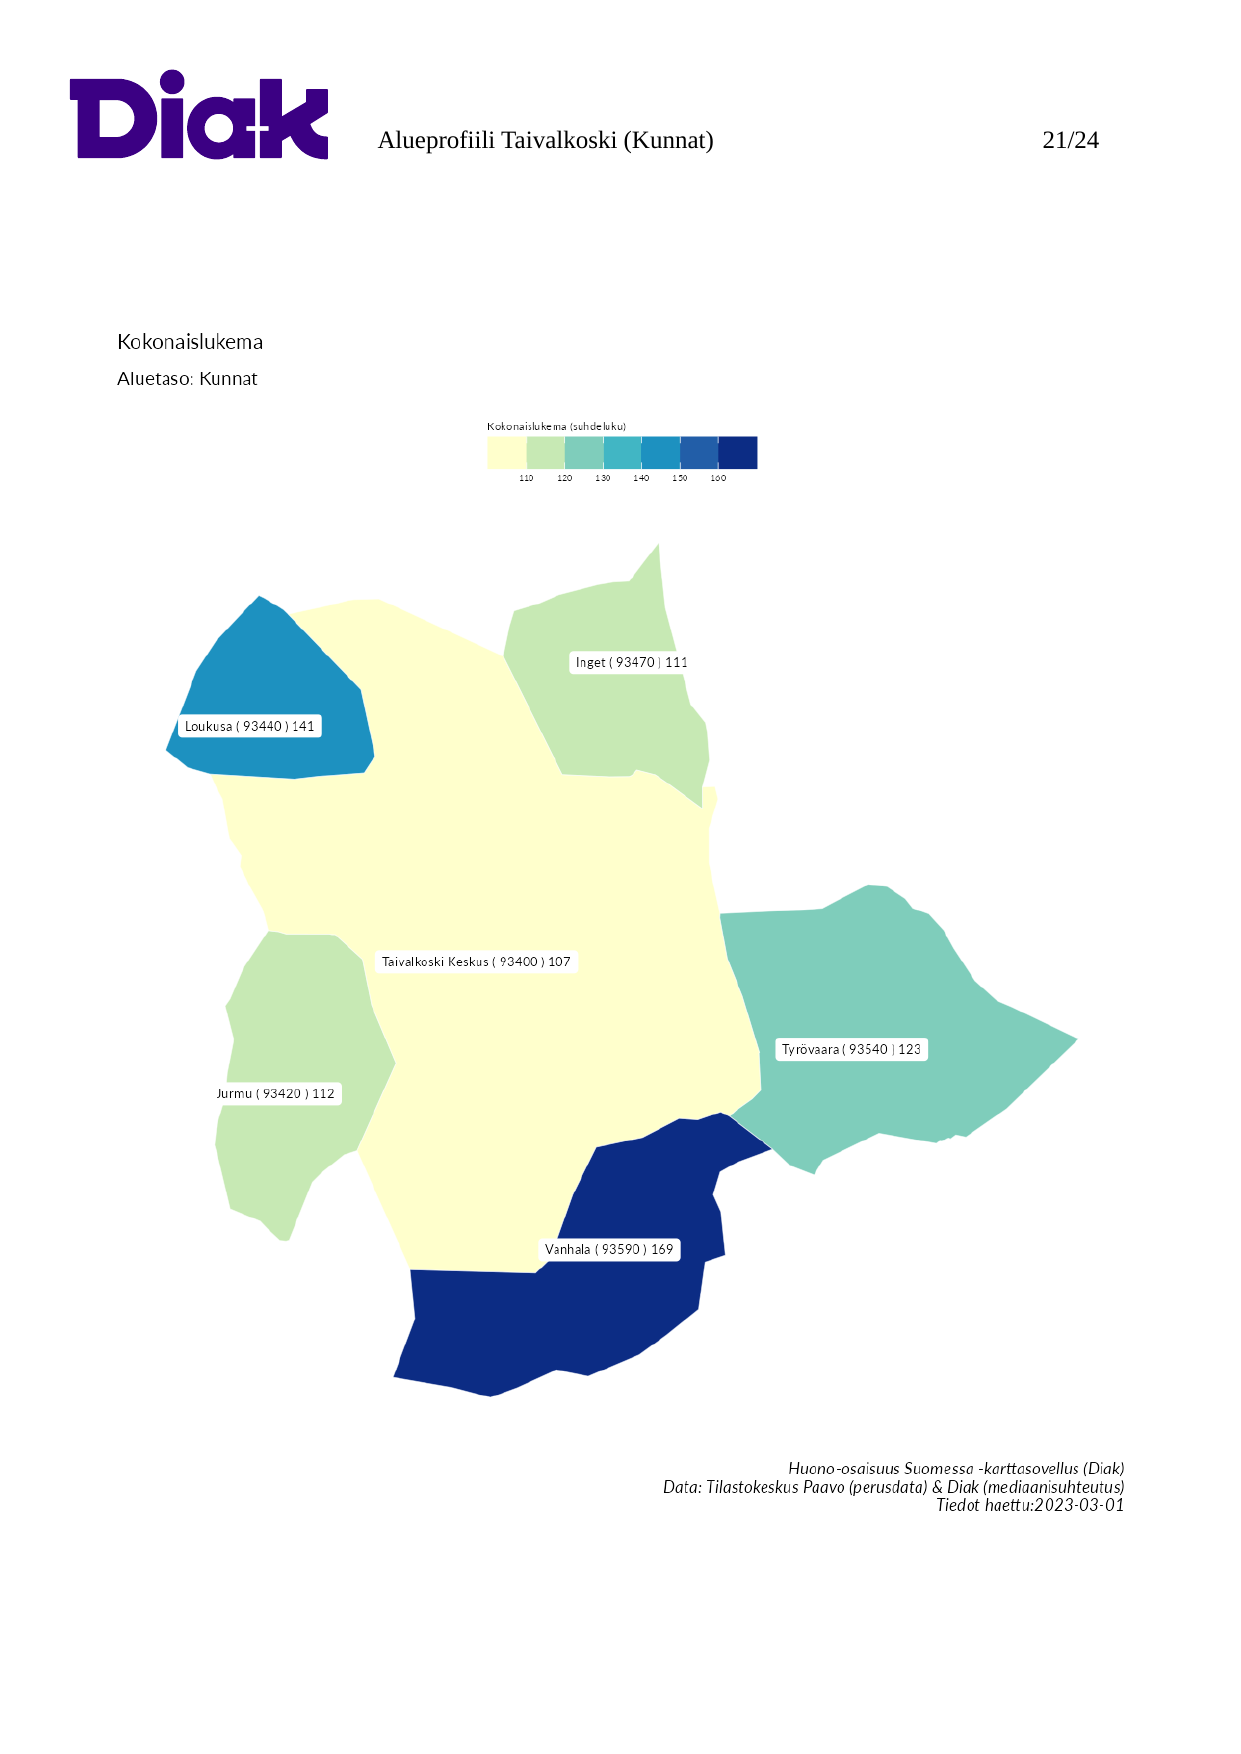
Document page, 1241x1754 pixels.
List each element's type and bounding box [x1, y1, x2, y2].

picture [61, 196, 1179, 1651]
